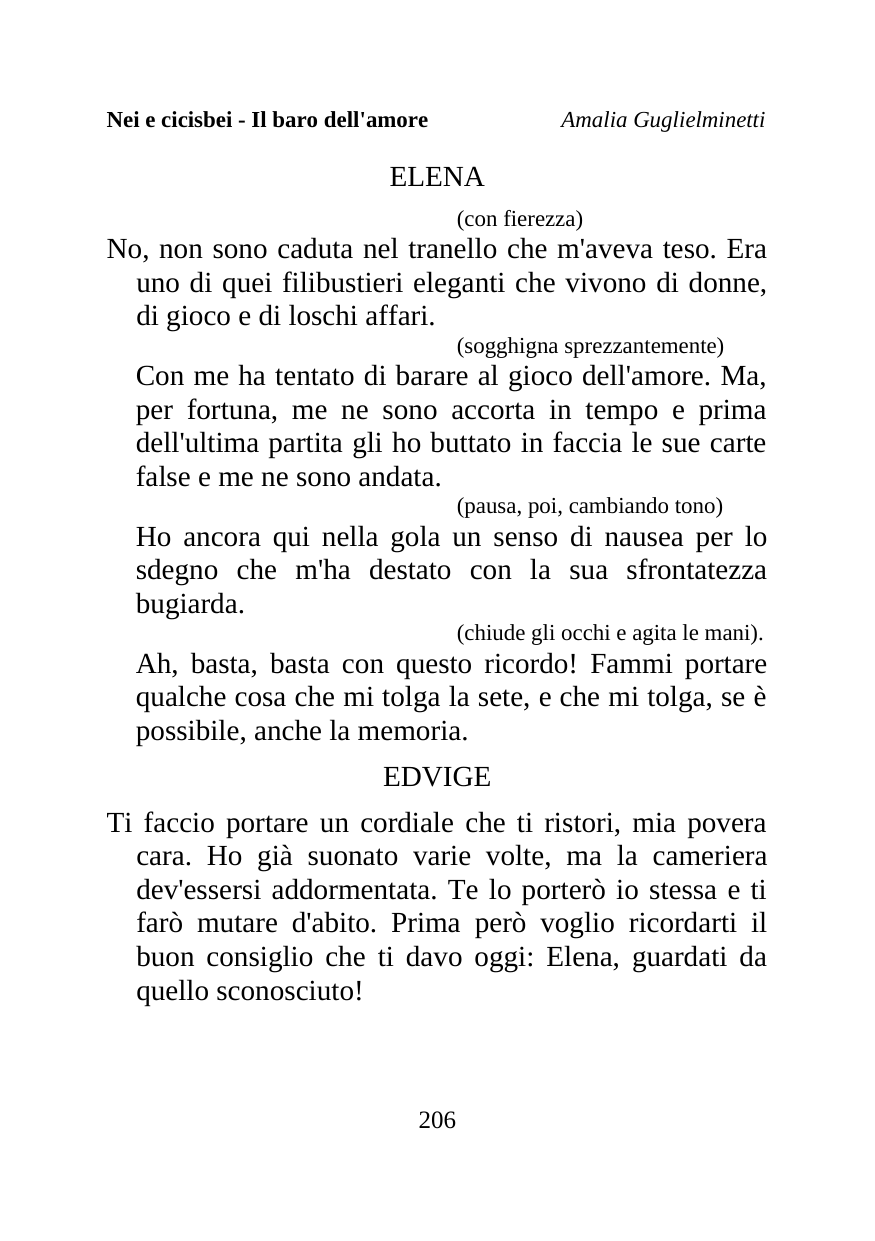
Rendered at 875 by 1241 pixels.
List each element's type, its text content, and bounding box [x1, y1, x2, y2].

text Ho ancora qui nella gola un senso di nausea per lo sdegno che m'ha destato con la sua sfrontatezza bugiarda. [136, 519, 768, 619]
text (con fierezza) [457, 205, 768, 231]
text (chiude gli occhi e agita le mani). [457, 619, 768, 646]
text (sogghigna sprezzantemente) [457, 332, 768, 358]
text No, non sono caduta nel tranello che m'aveva teso. Era uno di quei filibustieri eleganti che vivono di donne, di gioco e di loschi affari. [106, 231, 768, 332]
text Ah, basta, basta con questo ricordo! Fammi portare qualche cosa che mi tolga la sete, e che mi tolga, se è possibile, anche la memoria. [136, 646, 768, 746]
text Ti faccio portare un cordiale che ti ristori, mia povera cara. Ho già suonato varie volte, ma la cameriera dev'essersi addormentata. Te lo porterò io stessa e ti farò mutare d'abito. Prima però voglio ricordarti il buon consiglio che ti davo oggi: Elena, guardati da quello sconosciuto! [106, 805, 768, 1006]
text ELENA [106, 159, 768, 192]
text (pausa, poi, cambiando tono) [457, 492, 768, 519]
text Con me ha tentato di barare al gioco dell'amore. Ma, per fortuna, me ne sono accorta in tempo e prima dell'ultima partita gli ho buttato in faccia le sue carte false e me ne sono andata. [136, 358, 768, 492]
text EDVIGE [106, 759, 768, 792]
